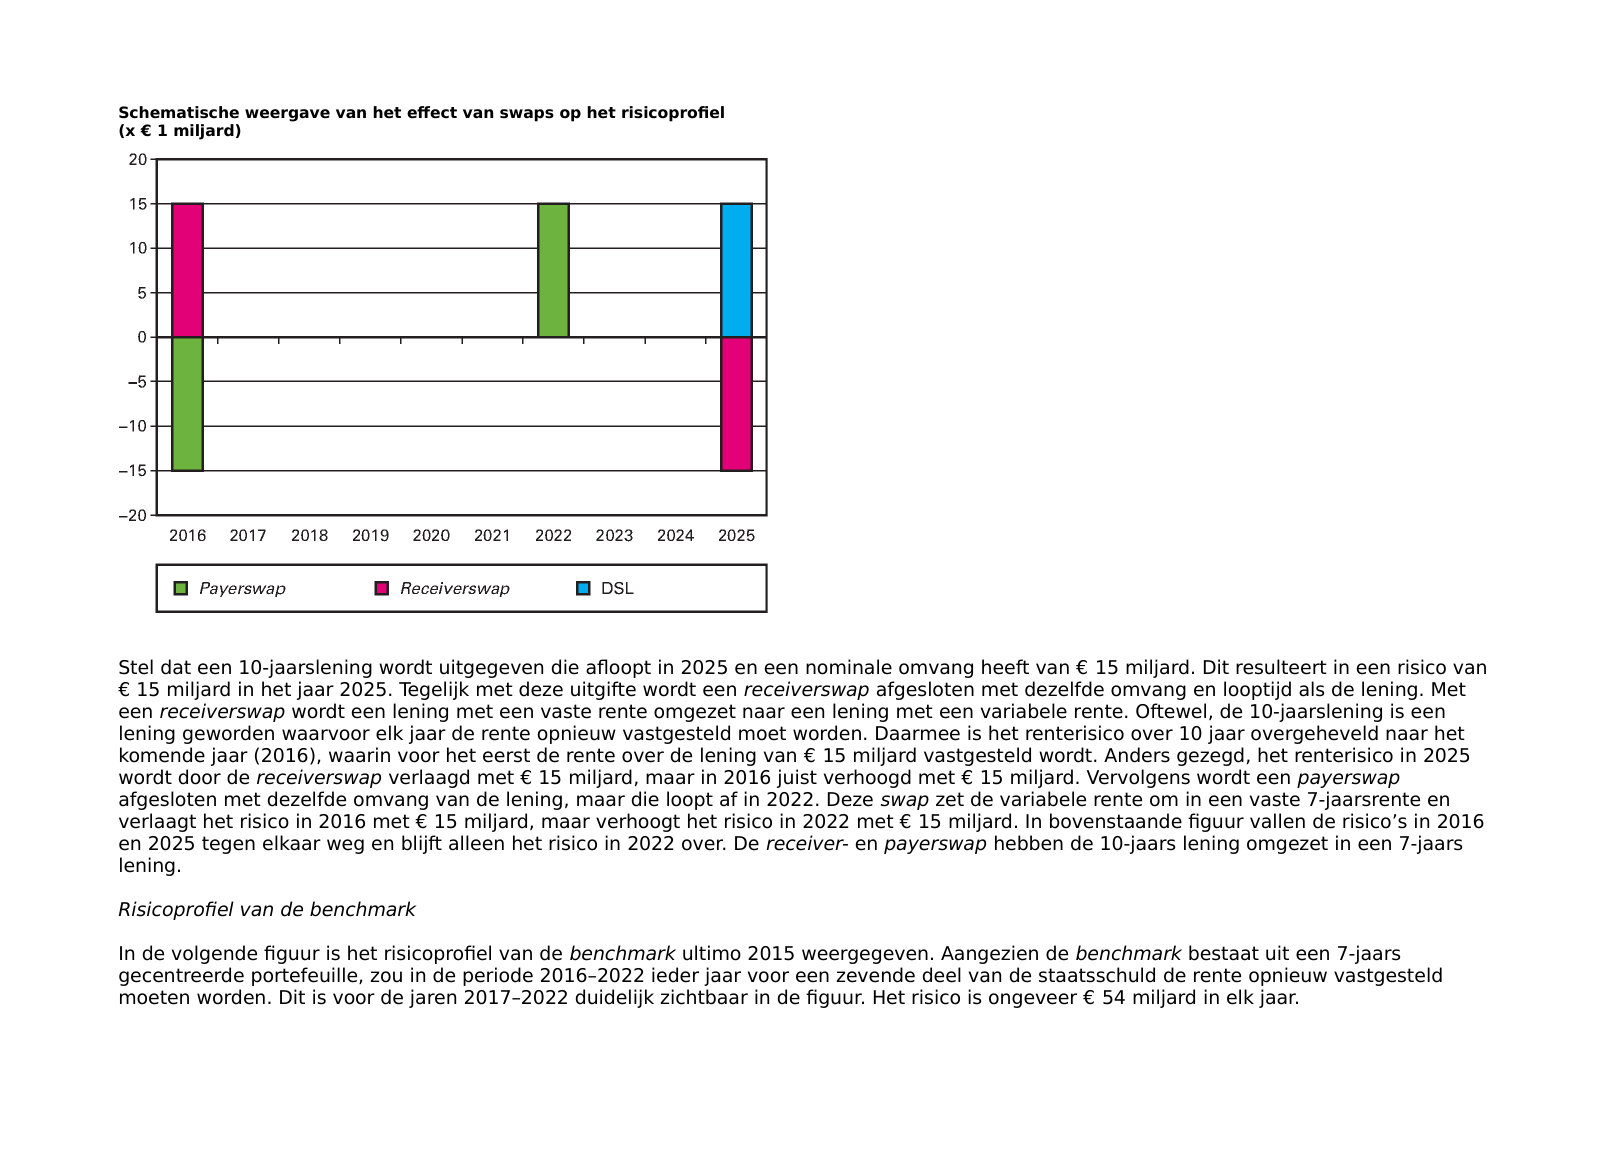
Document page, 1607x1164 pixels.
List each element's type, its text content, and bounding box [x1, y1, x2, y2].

text Stel dat een 10-jaarslening wordt uitgegeven die afloopt in 2025 en een nominale omvang heeft van € 15 miljard. Dit resulteert in een risico van € 15 miljard in het jaar 2025. Tegelijk met deze uitgifte wordt een receiverswap afgesloten met dezelfde omvang en looptijd als de lening. Met een receiverswap wordt een lening met een vaste rente omgezet naar een lening met een variabele rente. Oftewel, de 10-jaarslening is een lening geworden waarvoor elk jaar de rente opnieuw vastgesteld moet worden. Daarmee is het renterisico over 10 jaar overgeheveld naar het komende jaar (2016), waarin voor het eerst de rente over de lening van € 15 miljard vastgesteld wordt. Anders gezegd, het renterisico in 2025 wordt door de receiverswap verlaagd met € 15 miljard, maar in 2016 juist verhoogd met € 15 miljard. Vervolgens wordt een payerswap afgesloten met dezelfde omvang van de lening, maar die loopt af in 2022. Deze swap zet de variabele rente om in een vaste 7-jaarsrente en verlaagt het risico in 2016 met € 15 miljard, maar verhoogt het risico in 2022 met € 15 miljard. In bovenstaande figuur vallen de risico’s in 2016 en 2025 tegen elkaar weg en blijft alleen het risico in 2022 over. De receiver- en payerswap hebben de 10-jaars lening omgezet in een 7-jaars lening. [118, 657, 1488, 876]
picture [118, 151, 768, 613]
text Schematische weergave van het effect van swaps op het risicoprofiel (x € 1 miljard) [118, 104, 768, 140]
subtitle Risicoprofiel van de benchmark [118, 899, 1488, 921]
text In de volgende figuur is het risicoprofiel van de benchmark ultimo 2015 weergegeven. Aangezien de benchmark bestaat uit een 7-jaars gecentreerde portefeuille, zou in de periode 2016–2022 ieder jaar voor een zevende deel van de staatsschuld de rente opnieuw vastgesteld moeten worden. Dit is voor de jaren 2017–2022 duidelijk zichtbaar in de figuur. Het risico is ongeveer € 54 miljard in elk jaar. [118, 943, 1488, 1009]
